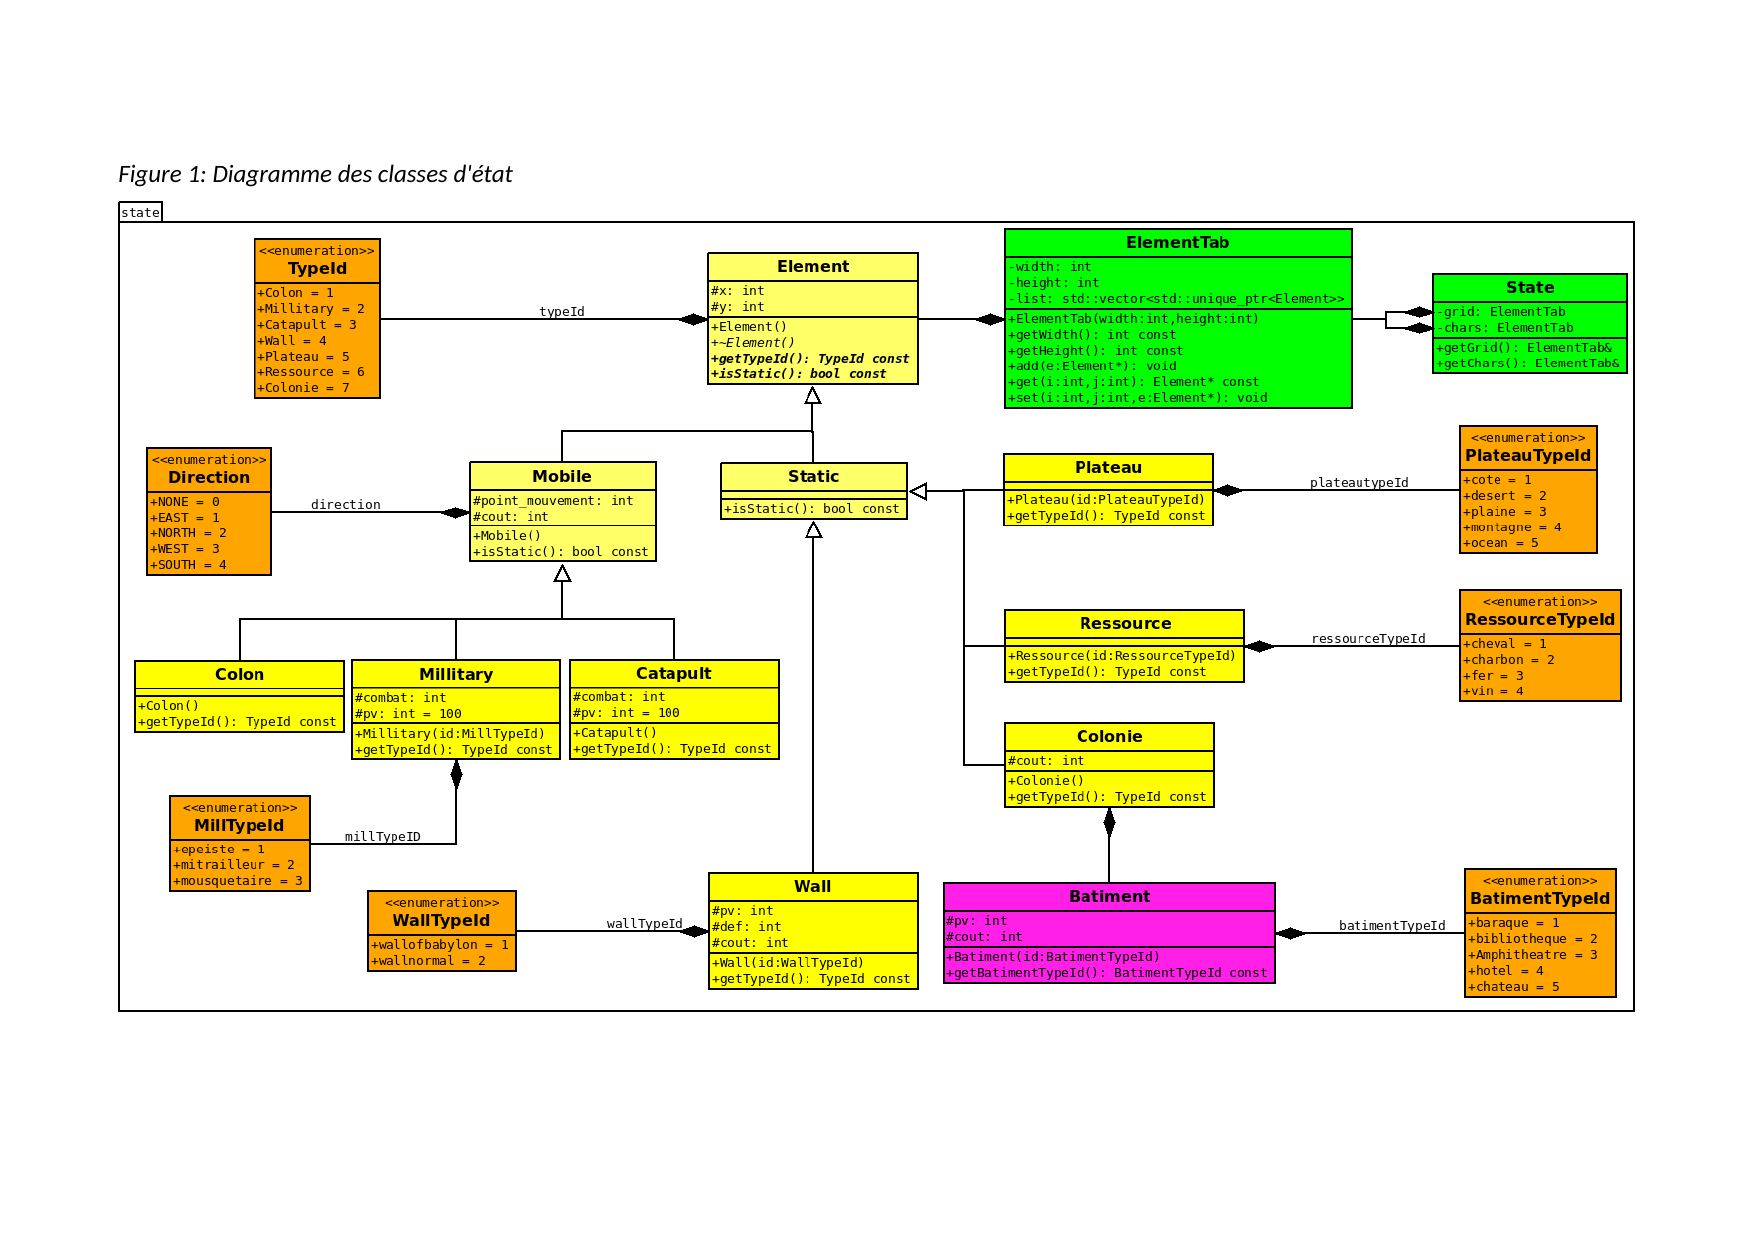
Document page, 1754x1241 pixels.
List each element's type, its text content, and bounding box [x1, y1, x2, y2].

text Figure 1: Diagramme des classes d'état [118, 159, 1636, 189]
picture [118, 201, 1636, 1013]
